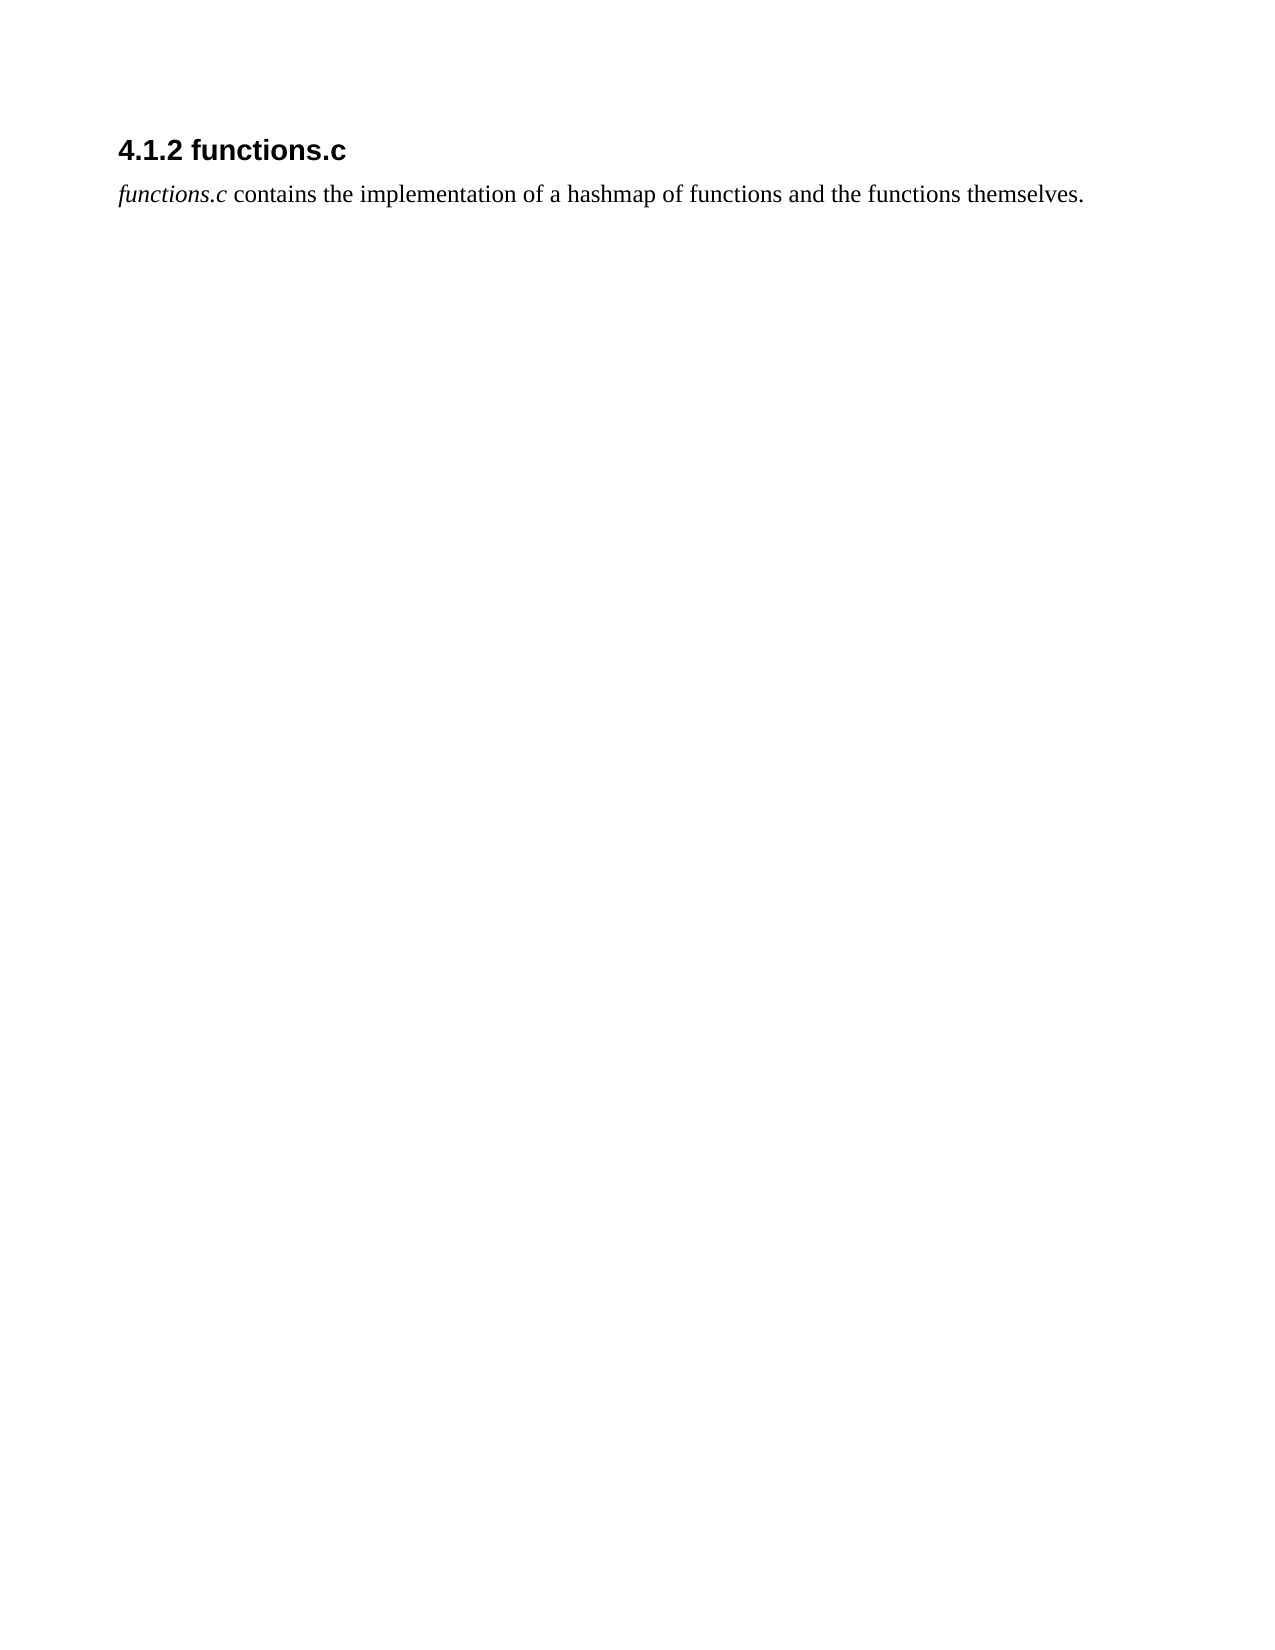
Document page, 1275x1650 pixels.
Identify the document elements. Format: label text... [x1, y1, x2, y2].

text functions.c contains the implementation of a hashmap of functions and the functions themselves. [118, 179, 1157, 207]
subtitle 4.1.2 functions.c [118, 133, 1157, 166]
